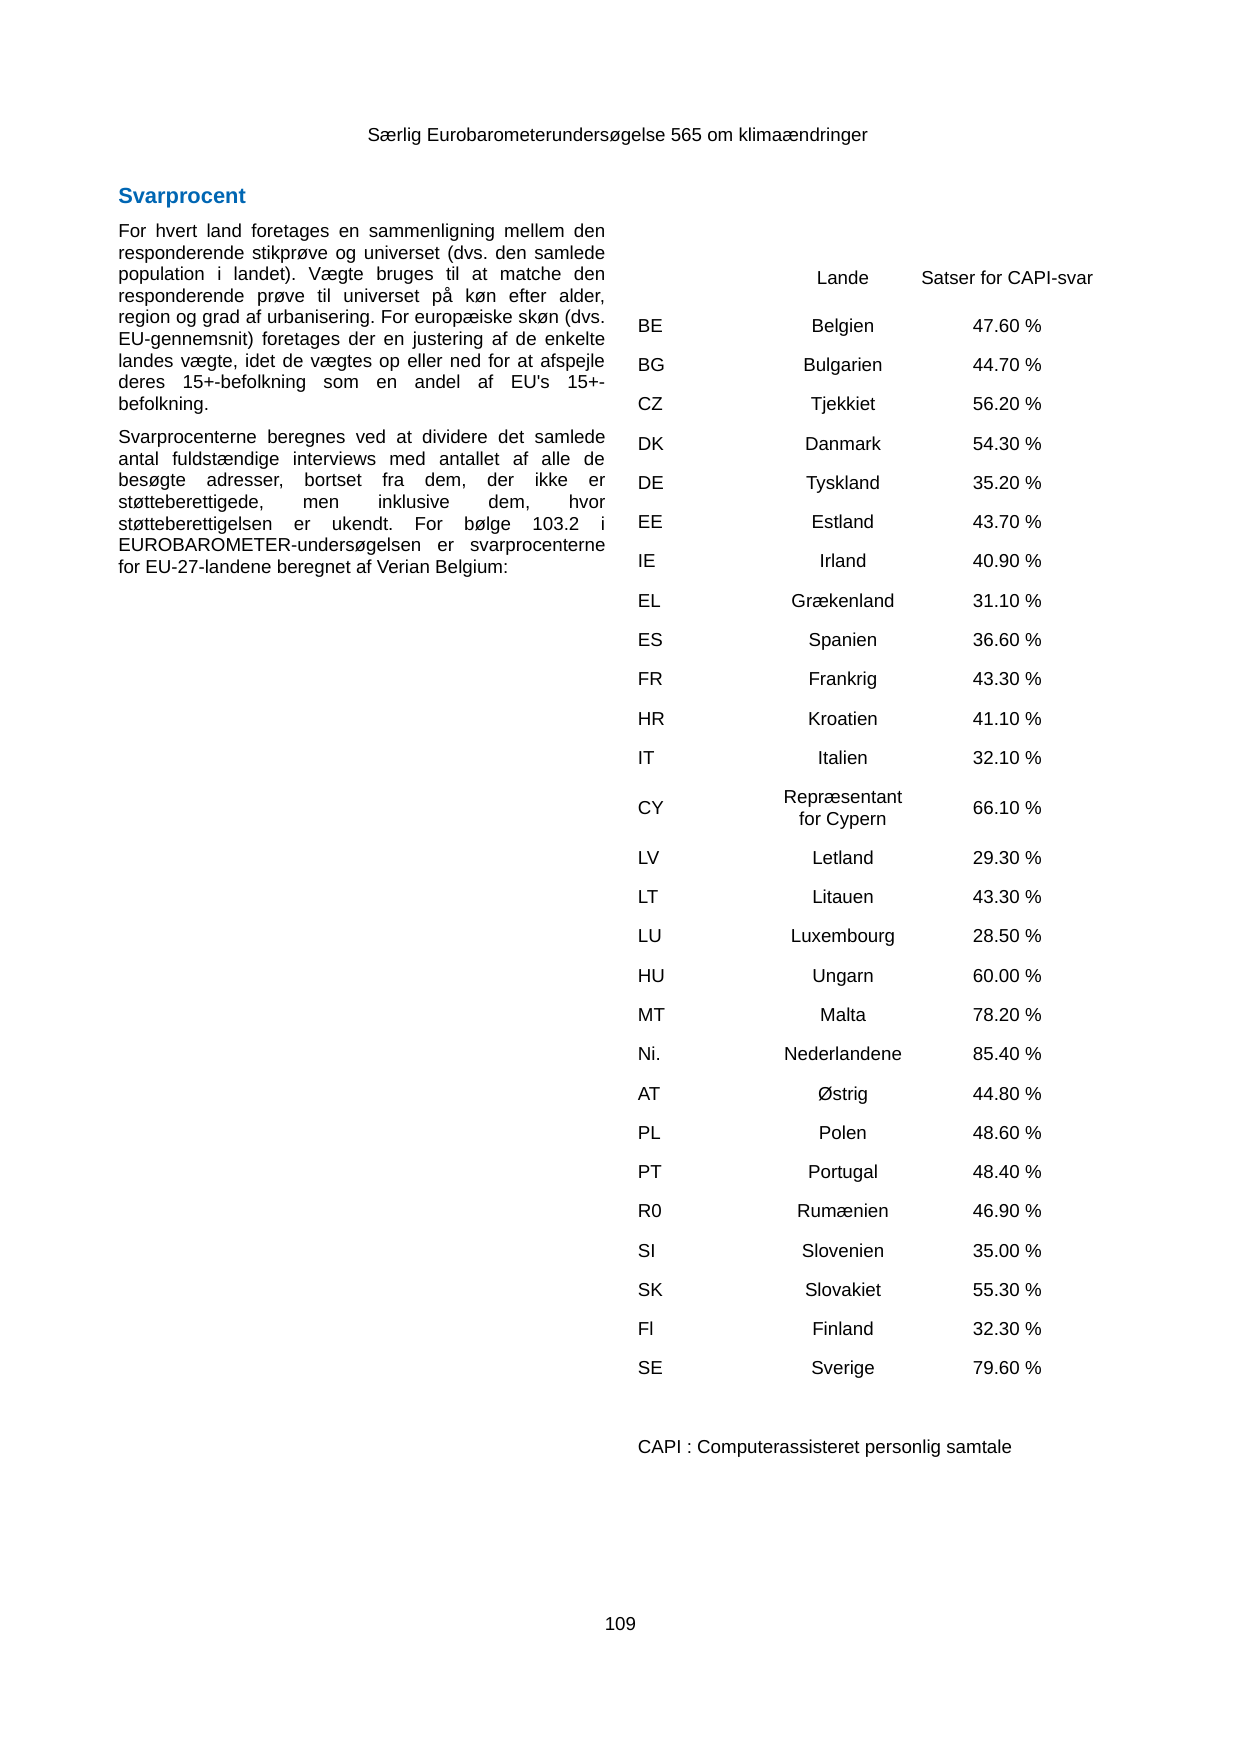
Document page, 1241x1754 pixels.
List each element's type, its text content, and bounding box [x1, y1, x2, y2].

table_cell [774, 1388, 912, 1427]
table_cell Grækenland [774, 581, 912, 620]
table_cell 28,50 % [912, 916, 1102, 956]
table_cell Nederlandene [774, 1034, 912, 1073]
table_cell 85,40 % [912, 1034, 1102, 1073]
table_cell EE [635, 502, 773, 541]
table_cell PT [635, 1152, 773, 1191]
table_cell FR [635, 659, 773, 698]
table_cell 29,30 % [912, 838, 1102, 877]
text Svarprocent [118, 183, 605, 208]
table_cell 35,00 % [912, 1231, 1102, 1270]
table_cell 43,30 % [912, 659, 1102, 698]
table_cell 56,20 % [912, 384, 1102, 423]
text For hvert land foretages en sammenligning mellem den responderende stikprøve og universet (dvs. den samlede population i landet). Vægte bruges til at matche den responderende prøve til universet på køn efter alder, region og grad af urbanisering. For europæiske skøn (dvs. EU-gennemsnit) foretages der en justering af de enkelte landes vægte, idet de vægtes op eller ned for at afspejle deres 15+-befolkning som en andel af EU's 15+-befolkning. [118, 220, 605, 414]
table_cell 54,30 % [912, 424, 1102, 463]
table_cell LU [635, 916, 773, 956]
table_cell EL [635, 581, 773, 620]
table_header Lande [774, 250, 912, 306]
table_cell 47,60 % [912, 306, 1102, 345]
table_cell [912, 1388, 1102, 1427]
table_cell Rumænien [774, 1191, 912, 1231]
table_cell 78,20 % [912, 995, 1102, 1034]
table_cell DE [635, 463, 773, 502]
table_cell Belgien [774, 306, 912, 345]
table_cell CY [635, 777, 773, 838]
table_cell Østrig [774, 1074, 912, 1113]
table_cell LT [635, 877, 773, 916]
table_cell 66,10 % [912, 777, 1102, 838]
table_cell AT [635, 1074, 773, 1113]
table_cell 36,60 % [912, 620, 1102, 659]
table_cell Irland [774, 541, 912, 581]
table_cell Finland [774, 1309, 912, 1348]
table_cell Litauen [774, 877, 912, 916]
table_cell 41,10 % [912, 699, 1102, 738]
table_cell 55,30 % [912, 1270, 1102, 1309]
table_cell Portugal [774, 1152, 912, 1191]
table_cell Italien [774, 738, 912, 777]
table_cell 46,90 % [912, 1191, 1102, 1231]
table_cell 48,40 % [912, 1152, 1102, 1191]
table_cell LV [635, 838, 773, 877]
table_cell Ungarn [774, 956, 912, 995]
text Svarprocenterne beregnes ved at dividere det samlede antal fuldstændige interviews med antallet af alle de besøgte adresser, bortset fra dem, der ikke er støtteberettigede, men inklusive dem, hvor støtteberettigelsen er ukendt. For bølge 103.2 i EUROBAROMETER-undersøgelsen er svarprocenterne for EU-27-landene beregnet af Verian Belgium: [118, 426, 605, 577]
table_cell 43,30 % [912, 877, 1102, 916]
table_cell 32,30 % [912, 1309, 1102, 1348]
table_cell BE [635, 306, 773, 345]
table_header [635, 250, 773, 306]
table_cell Slovenien [774, 1231, 912, 1270]
table_cell Ni. [635, 1034, 773, 1073]
table_cell IE [635, 541, 773, 581]
table_cell Repræsentant for Cypern [774, 777, 912, 838]
table_cell Malta [774, 995, 912, 1034]
table_cell Tjekkiet [774, 384, 912, 423]
table_cell IT [635, 738, 773, 777]
table_cell 32,10 % [912, 738, 1102, 777]
table_cell Spanien [774, 620, 912, 659]
table_cell 43,70 % [912, 502, 1102, 541]
table_cell Letland [774, 838, 912, 877]
table_cell SI [635, 1231, 773, 1270]
table_cell 44,70 % [912, 345, 1102, 384]
table_cell DK [635, 424, 773, 463]
table_cell Bulgarien [774, 345, 912, 384]
table_cell MT [635, 995, 773, 1034]
table_cell Danmark [774, 424, 912, 463]
table_cell Frankrig [774, 659, 912, 698]
table_cell HR [635, 699, 773, 738]
table_cell 40,90 % [912, 541, 1102, 581]
table_cell Tyskland [774, 463, 912, 502]
table_header Satser for CAPI-svar [912, 250, 1102, 306]
table_cell SK [635, 1270, 773, 1309]
table_cell PL [635, 1113, 773, 1152]
table_cell 79,60 % [912, 1348, 1102, 1388]
table_cell 60,00 % [912, 956, 1102, 995]
table_cell Luxembourg [774, 916, 912, 956]
table_cell Estland [774, 502, 912, 541]
table_cell 35,20 % [912, 463, 1102, 502]
table_cell Polen [774, 1113, 912, 1152]
table_cell Sverige [774, 1348, 912, 1388]
table_cell Slovakiet [774, 1270, 912, 1309]
table_cell Kroatien [774, 699, 912, 738]
table_cell 44,80 % [912, 1074, 1102, 1113]
table_cell Fl [635, 1309, 773, 1348]
table_cell [635, 1388, 773, 1427]
table_cell CZ [635, 384, 773, 423]
table_cell BG [635, 345, 773, 384]
table_cell 31,10 % [912, 581, 1102, 620]
table_cell SE [635, 1348, 773, 1388]
table_cell 48,60 % [912, 1113, 1102, 1152]
table_cell R0 [635, 1191, 773, 1231]
table_cell CAPI : Computerassisteret personlig samtale [635, 1427, 1102, 1466]
table_cell HU [635, 956, 773, 995]
table_cell ES [635, 620, 773, 659]
